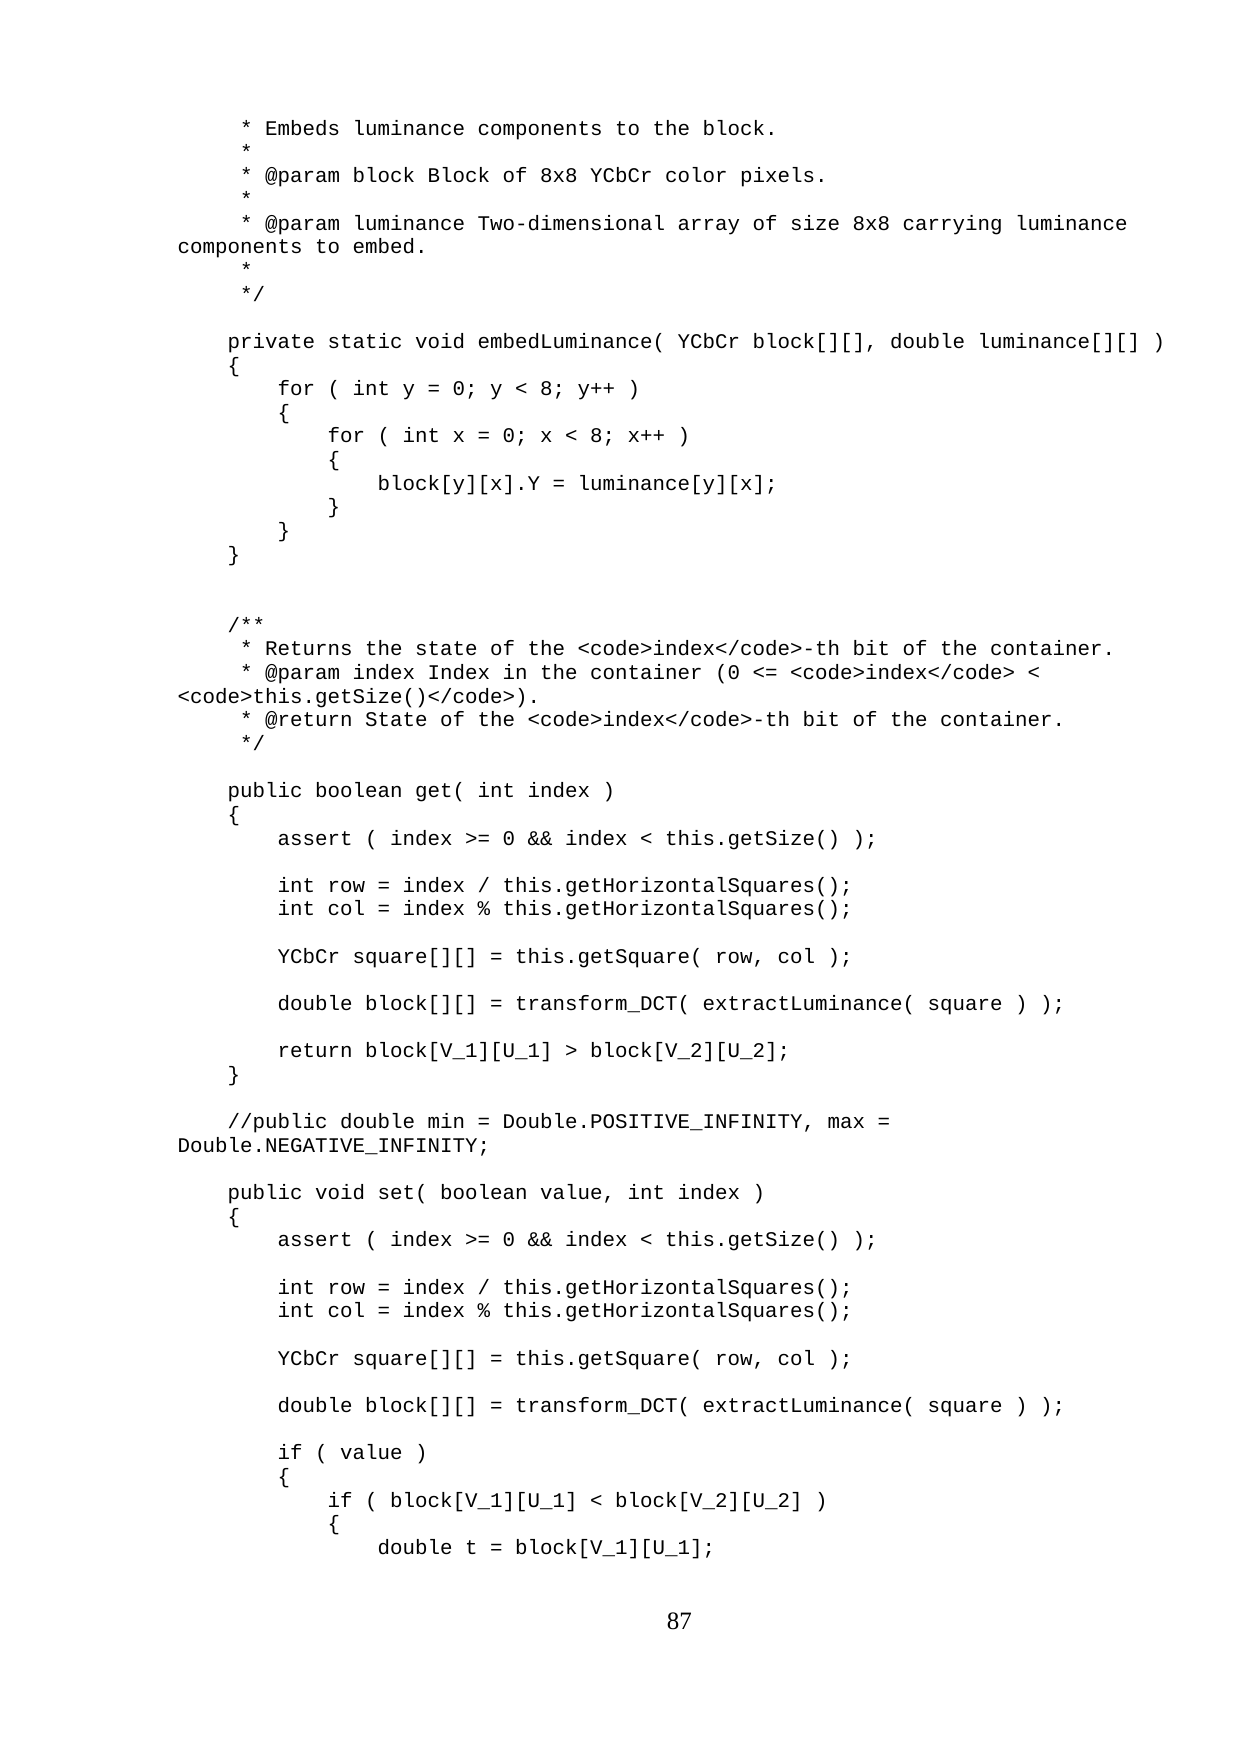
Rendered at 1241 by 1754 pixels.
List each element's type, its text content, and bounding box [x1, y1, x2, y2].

text * Embeds luminance components to the block. * * @param block Block of 8x8 YCbCr color pixels. * * @param luminance Two-dimensional array of size 8x8 carrying luminance components to embed. * */ private static void embedLuminance( YCbCr block[][], double luminance[][] ) { for ( int y = 0; y < 8; y++ ) { for ( int x = 0; x < 8; x++ ) { block[y][x].Y = luminance[y][x]; } } } /** * Returns the state of the <code>index</code>-th bit of the container. * @param index Index in the container (0 <= <code>index</code> < <code>this.getSize()</code>). * @return State of the <code>index</code>-th bit of the container. */ public boolean get( int index ) { assert ( index >= 0 && index < this.getSize() ); int row = index / this.getHorizontalSquares(); int col = index % this.getHorizontalSquares(); YCbCr square[][] = this.getSquare( row, col ); double block[][] = transform_DCT( extractLuminance( square ) ); return block[V_1][U_1] > block[V_2][U_2]; } //public double min = Double.POSITIVE_INFINITY, max = Double.NEGATIVE_INFINITY; public void set( boolean value, int index ) { assert ( index >= 0 && index < this.getSize() ); int row = index / this.getHorizontalSquares(); int col = index % this.getHorizontalSquares(); YCbCr square[][] = this.getSquare( row, col ); double block[][] = transform_DCT( extractLuminance( square ) ); if ( value ) { if ( block[V_1][U_1] < block[V_2][U_2] ) { double t = block[V_1][U_1]; [177, 118, 1181, 1561]
